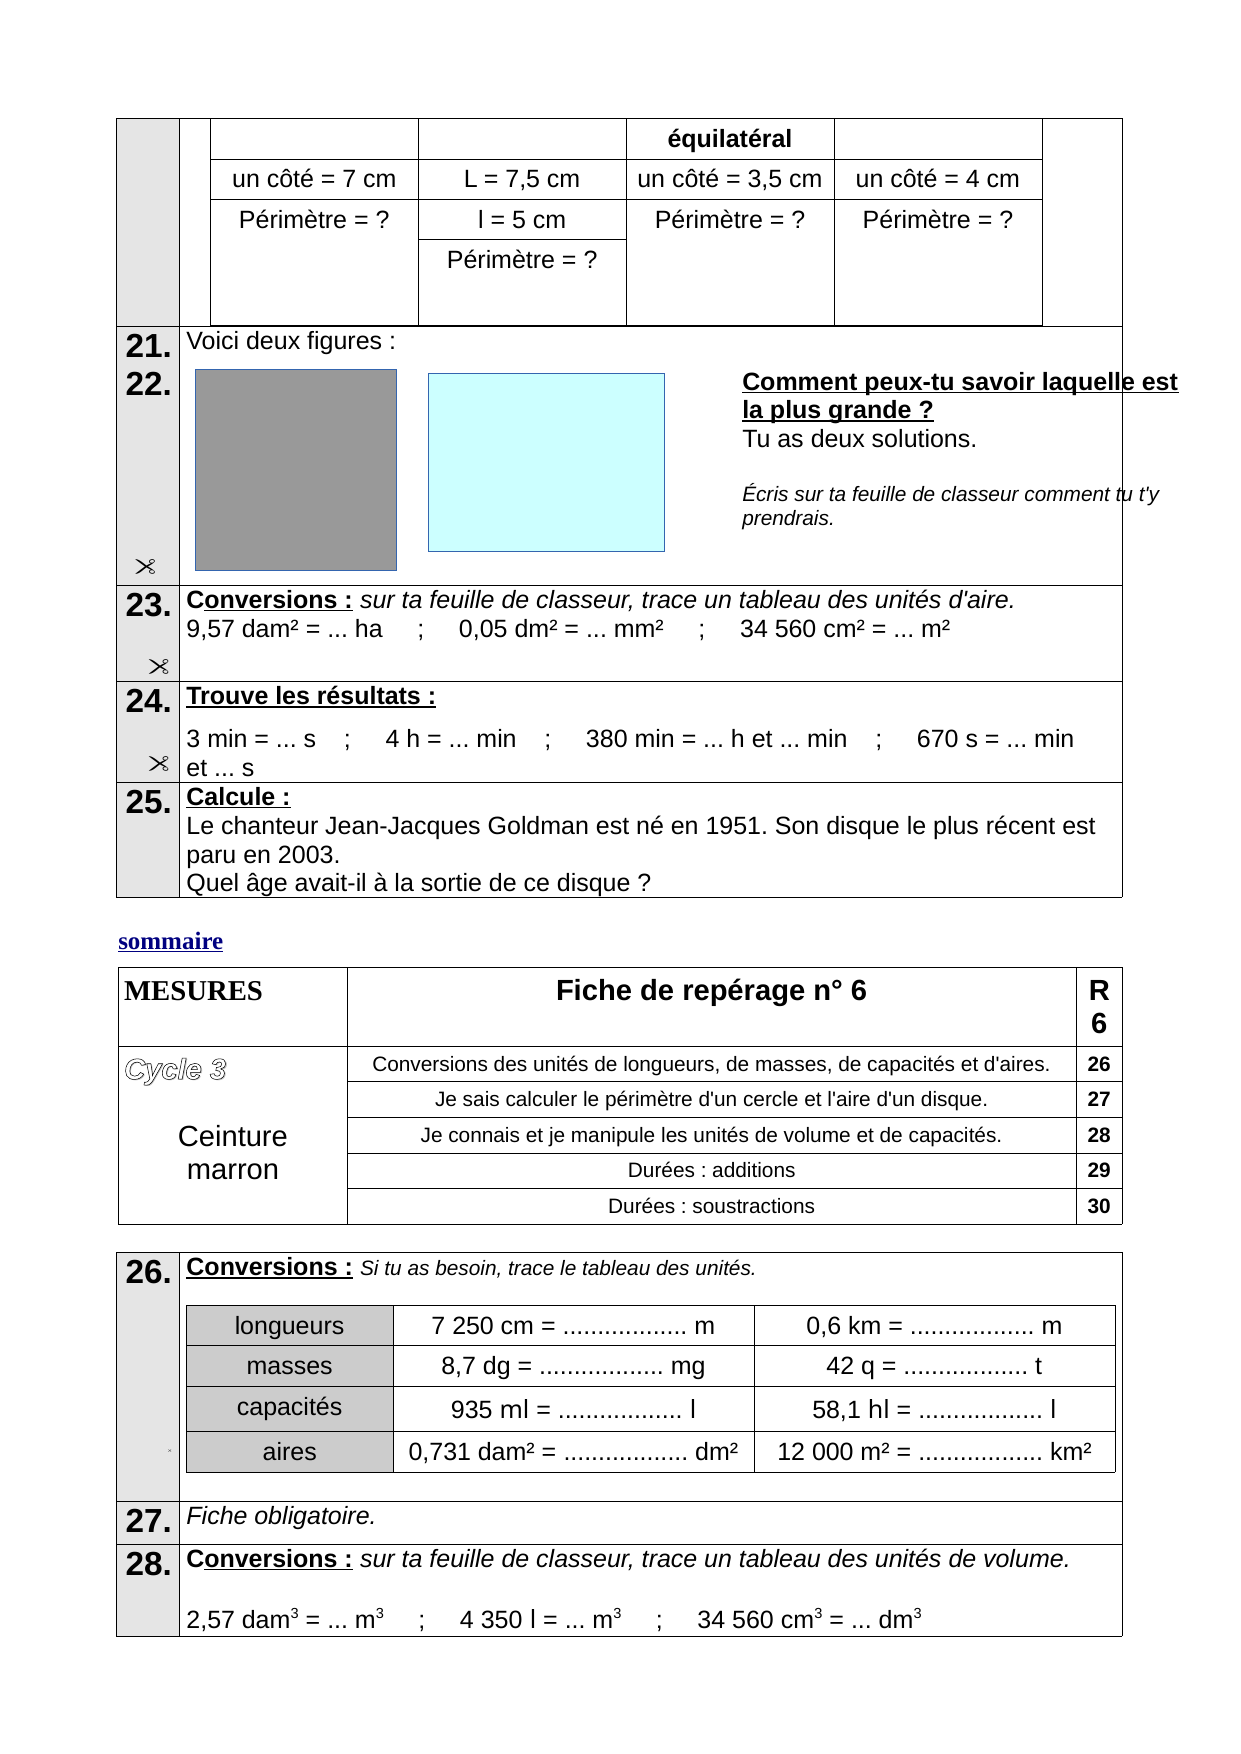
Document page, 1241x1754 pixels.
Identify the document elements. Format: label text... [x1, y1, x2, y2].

table_cell 935 ml = .................. l [394, 1387, 754, 1431]
table_cell Trouve les résultats : 3 min = ... s ; 4 h = ... min ; 380 min = ... h et ... min ; 670 s = ... min et ... s [180, 682, 1122, 782]
text sommaire [118, 926, 1122, 955]
table_header [835, 119, 1042, 158]
table_header Fiche de repérage n° 6 [348, 968, 1076, 1046]
table_cell Voici deux figures : [180, 327, 1122, 585]
table_cell masses [187, 1346, 393, 1386]
table_cell 28 [1077, 1118, 1122, 1152]
table_header équilatéral [627, 119, 834, 158]
table_cell Fiche obligatoire. [180, 1502, 1122, 1544]
table_cell capacités [187, 1387, 393, 1431]
table_cell 25. [117, 783, 179, 897]
table_cell Périmètre = ? [419, 240, 626, 325]
table_cell [180, 119, 210, 326]
table_cell un côté = 4 cm [835, 160, 1042, 199]
table_cell aires [187, 1432, 393, 1472]
table_cell [1043, 119, 1122, 326]
table_cell 12 000 m² = .................. km² [755, 1432, 1115, 1472]
table_header [419, 119, 626, 158]
table_cell Calcule : Le chanteur Jean-Jacques Goldman est né en 1951. Son disque le plus récent est paru en 2003. Quel âge avait-il à la sortie de ce disque ? [180, 783, 1122, 897]
table_cell Durées : soustractions [348, 1189, 1076, 1223]
table_cell 27 [1077, 1082, 1122, 1117]
table_header MESURES [119, 968, 347, 1046]
table_cell 21. 22. [117, 327, 179, 585]
table_cell Je sais calculer le périmètre d'un cercle et l'aire d'un disque. [348, 1082, 1076, 1117]
table_cell Je connais et je manipule les unités de volume et de capacités. [348, 1118, 1076, 1152]
table_cell Conversions : sur ta feuille de classeur, trace un tableau des unités de volume. 2,57 dam3 = ... m3 ; 4 350 l = ... m3 ; 34 560 cm3 = ... dm3 [180, 1545, 1122, 1636]
table_header [211, 119, 418, 158]
table_cell 29 [1077, 1154, 1122, 1188]
table_header Conversions des unités de longueurs, de masses, de capacités et d'aires. [348, 1047, 1076, 1081]
table_cell 0,731 dam² = .................. dm² [394, 1432, 754, 1472]
table_cell 28. [117, 1545, 179, 1636]
table_cell 27. [117, 1502, 179, 1544]
table_header 0,6 km = .................. m [755, 1306, 1115, 1345]
table_cell 24. [117, 682, 179, 782]
table_cell 8,7 dg = .................. mg [394, 1346, 754, 1386]
table_header 7 250 cm = .................. m [394, 1306, 754, 1345]
table_cell Durées : additions [348, 1154, 1076, 1188]
table_header 26 [1077, 1047, 1122, 1081]
table_cell l = 5 cm [419, 200, 626, 239]
table_cell 30 [1077, 1189, 1122, 1223]
table_cell 42 q = .................. t [755, 1346, 1115, 1386]
table_cell L = 7,5 cm [419, 160, 626, 199]
table_cell Cycle 3 Ceinture marron [119, 1047, 347, 1223]
table_cell un côté = 7 cm [211, 160, 418, 199]
table_cell 23. [117, 586, 179, 681]
table_cell Périmètre = ? [627, 200, 834, 325]
table_cell Périmètre = ? [211, 200, 418, 325]
table_cell un côté = 3,5 cm [627, 160, 834, 199]
table_cell 58,1 hl = .................. l [755, 1387, 1115, 1431]
table_header R6 [1077, 968, 1122, 1046]
table_header longueurs [187, 1306, 393, 1345]
table_header Conversions : Si tu as besoin, trace le tableau des unités. [180, 1253, 1122, 1501]
table_cell Conversions : sur ta feuille de classeur, trace un tableau des unités d'aire. 9,57 dam² = ... ha ; 0,05 dm² = ... mm² ; 34 560 cm² = ... m² [180, 586, 1122, 681]
table_cell [117, 119, 179, 326]
table_cell Périmètre = ? [835, 200, 1042, 325]
table_header 26. [117, 1253, 179, 1501]
